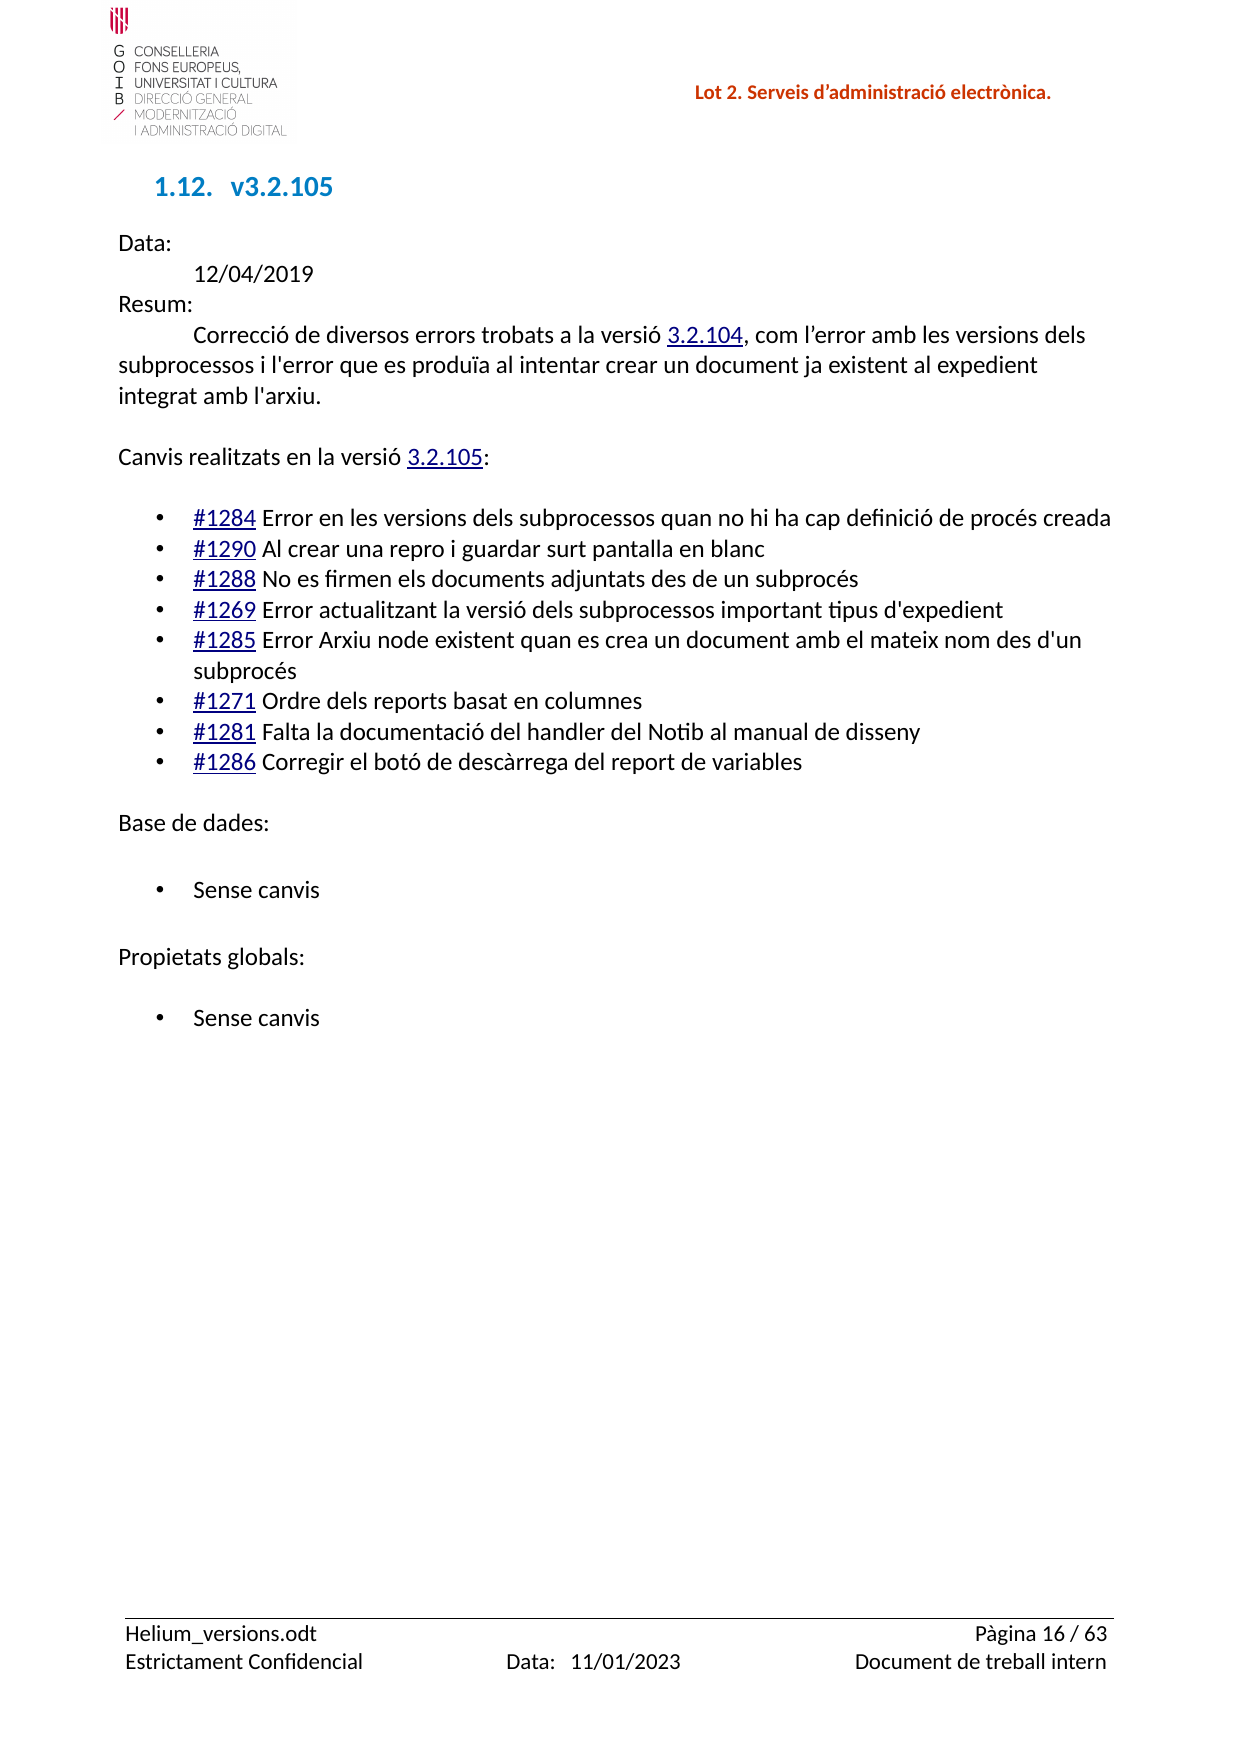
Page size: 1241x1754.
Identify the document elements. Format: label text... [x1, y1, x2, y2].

list #1269 Error actualitzant la versió dels subprocessos important tipus d'expedient [156, 594, 1122, 624]
text Canvis realitzats en la versió 3.2.105: [118, 441, 1122, 472]
text Resum: [118, 289, 1122, 319]
text 12/04/2019 [118, 258, 1122, 289]
list #1281 Falta la documentació del handler del Notib al manual de disseny [156, 716, 1122, 746]
list Sense canvis [156, 1002, 1122, 1033]
text Base de dades: [118, 807, 1122, 838]
text Data: [118, 228, 1122, 258]
list Sense canvis [156, 874, 1122, 905]
text Correcció de diversos errors trobats a la versió 3.2.104, com l’error amb les versions dels subprocessos i l'error que es produïa al intentar crear un document ja existent al expedient integrat amb l'arxiu. [118, 319, 1122, 411]
text Propietats globals: [118, 941, 1122, 972]
list #1286 Corregir el botó de descàrrega del report de variables [156, 746, 1122, 777]
subtitle v3.2.105 [153, 168, 1122, 204]
list #1271 Ordre dels reports basat en columnes [156, 685, 1122, 716]
picture [100, 0, 297, 144]
list #1284 Error en les versions dels subprocessos quan no hi ha cap definició de procés creada [156, 502, 1122, 533]
list #1288 No es firmen els documents adjuntats des de un subprocés [156, 563, 1122, 594]
list #1285 Error Arxiu node existent quan es crea un document amb el mateix nom des d'un subprocés [156, 624, 1122, 685]
list #1290 Al crear una repro i guardar surt pantalla en blanc [156, 533, 1122, 563]
